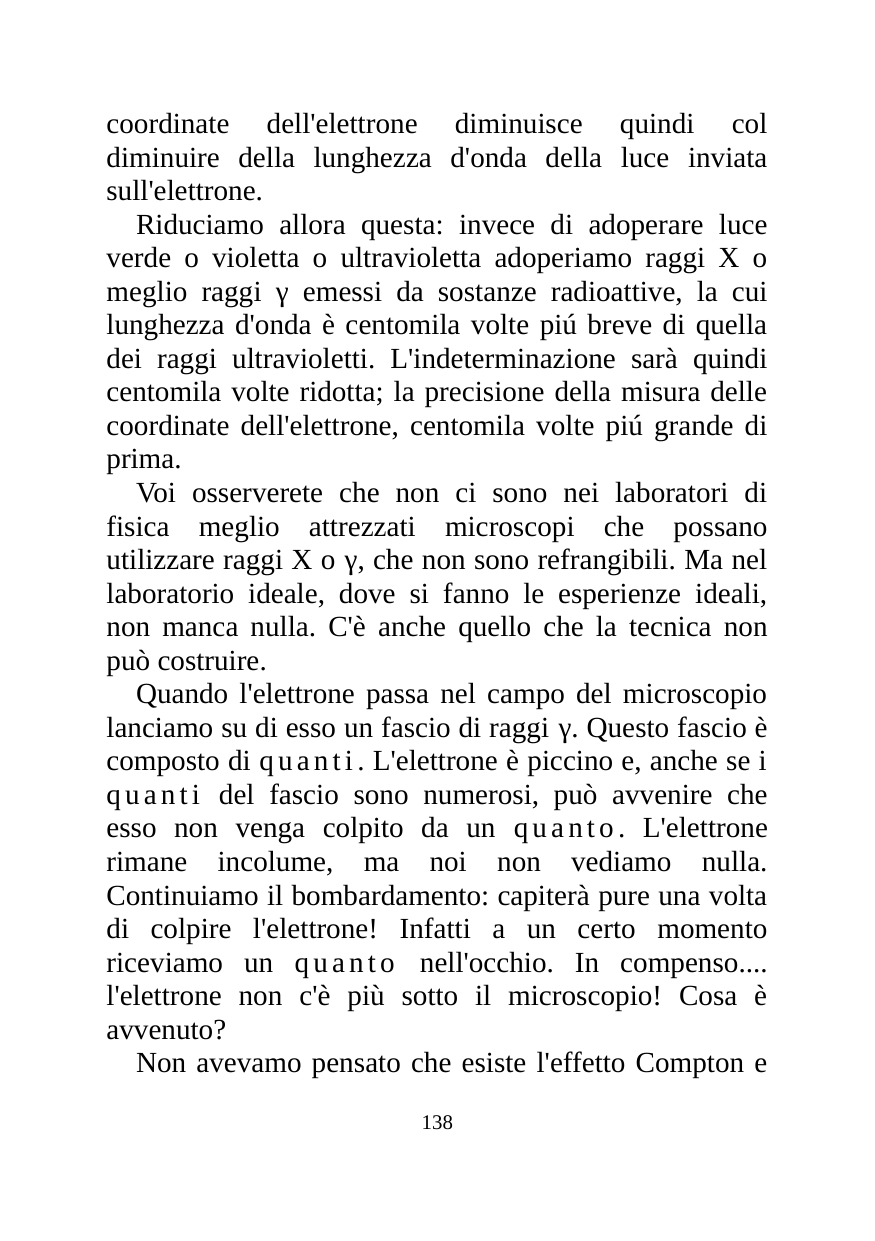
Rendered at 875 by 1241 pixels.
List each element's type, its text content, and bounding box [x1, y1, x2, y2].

text Quando l'elettrone passa nel campo del microscopio lanciamo su di esso un fascio di raggi γ. Questo fascio è composto di quanti. L'elettrone è piccino e, anche se i quanti del fascio sono numerosi, può avvenire che esso non venga colpito da un quanto. L'elettrone rimane incolume, ma noi non vediamo nulla. Continuiamo il bombardamento: capiterà pure una volta di colpire l'elettrone! Infatti a un certo momento riceviamo un quanto nell'occhio. In compenso.... l'elettrone non c'è più sotto il microscopio! Cosa è avvenuto? [106, 676, 768, 1045]
text Non avevamo pensato che esiste l'effetto Compton e [106, 1045, 768, 1079]
text Riduciamo allora questa: invece di adoperare luce verde o violetta o ultravioletta adoperiamo raggi X o meglio raggi γ emessi da sostanze radioattive, la cui lunghezza d'onda è centomila volte piú breve di quella dei raggi ultravioletti. L'indeterminazione sarà quindi centomila volte ridotta; la precisione della misura delle coordinate dell'elettrone, centomila volte piú grande di prima. [106, 207, 768, 475]
text coordinate dell'elettrone diminuisce quindi col diminuire della lunghezza d'onda della luce inviata sull'elettrone. [106, 106, 768, 207]
text Voi osserverete che non ci sono nei laboratori di fisica meglio attrezzati microscopi che possano utilizzare raggi X o γ, che non sono refrangibili. Ma nel laboratorio ideale, dove si fanno le esperienze ideali, non manca nulla. C'è anche quello che la tecnica non può costruire. [106, 475, 768, 676]
